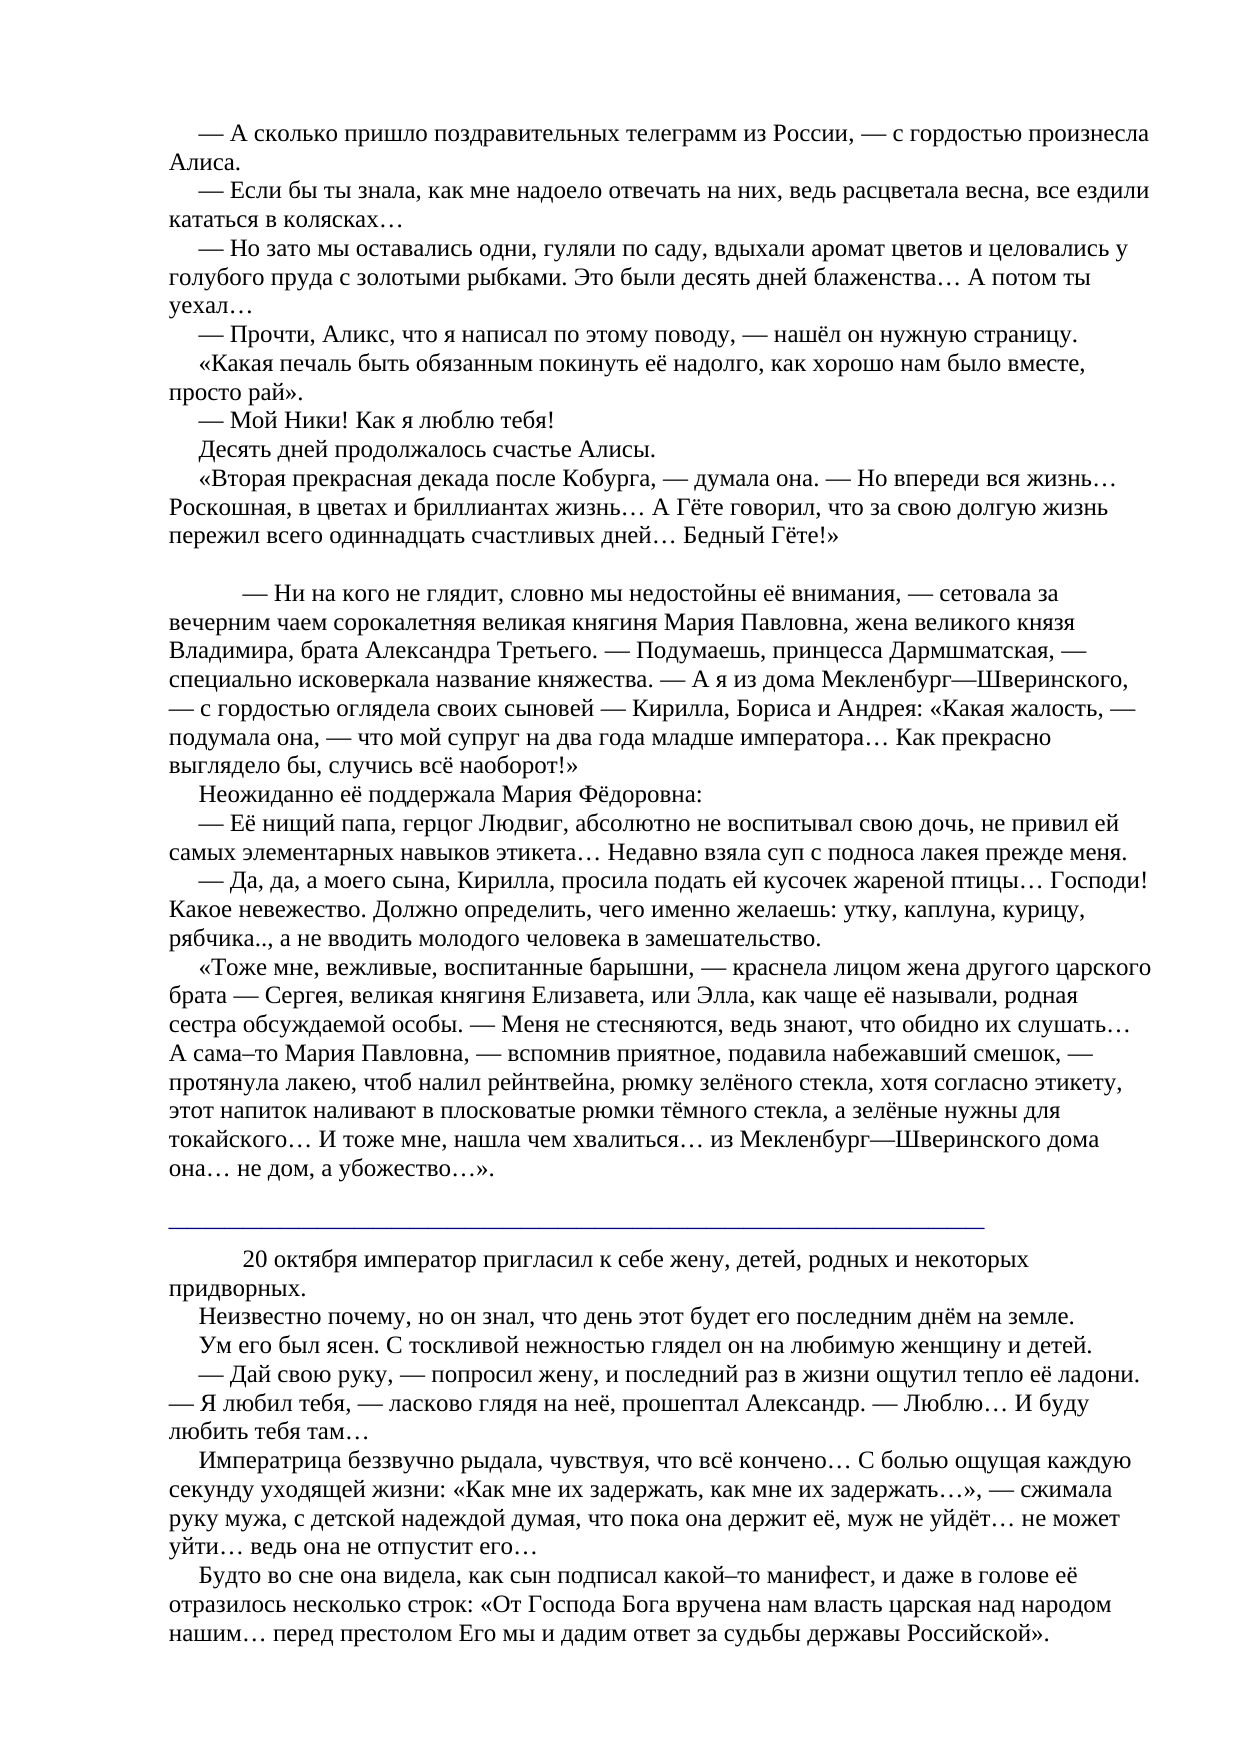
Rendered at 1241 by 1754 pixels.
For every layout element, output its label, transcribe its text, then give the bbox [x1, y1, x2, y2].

text Неожиданно её поддержала Мария Фёдоровна: [169, 779, 1152, 808]
text Будто во сне она видела, как сын подписал какой–то манифест, и даже в голове её отразилось несколько строк: «От Господа Бога вручена нам власть царская над народом нашим… перед престолом Его мы и дадим ответ за судьбы державы Российской». [169, 1560, 1152, 1646]
text — Её нищий папа, герцог Людвиг, абсолютно не воспитывал свою дочь, не привил ей самых элементарных навыков этикета… Недавно взяла суп с подноса лакея прежде меня. [169, 808, 1152, 866]
text «Вторая прекрасная декада после Кобурга, — думала она. — Но впереди вся жизнь… Роскошная, в цветах и бриллиантах жизнь… А Гёте говорил, что за свою долгую жизнь пережил всего одиннадцать счастливых дней… Бедный Гёте!» [169, 463, 1152, 549]
text «Какая печаль быть обязанным покинуть её надолго, как хорошо нам было вместе, просто рай». [169, 348, 1152, 406]
text — Мой Ники! Как я люблю тебя! [169, 406, 1152, 434]
text — Да, да, а моего сына, Кирилла, просила подать ей кусочек жареной птицы… Господи! Какое невежество. Должно определить, чего именно желаешь: утку, каплуна, курицу, рябчика.., а не вводить молодого человека в замешательство. [169, 866, 1152, 952]
text — Ни на кого не глядит, словно мы недостойны её внимания, — сетовала за вечерним чаем сорокалетняя великая княгиня Мария Павловна, жена великого князя Владимира, брата Александра Третьего. — Подумаешь, принцесса Дармшматская, — специально исковеркала название княжества. — А я из дома Мекленбург—Шверинского, — с гордостью оглядела своих сыновей — Кирилла, Бориса и Андрея: «Какая жалость, — подумала она, — что мой супруг на два года младше императора… Как прекрасно выглядело бы, случись всё наоборот!» [169, 578, 1152, 779]
text — Дай свою руку, — попросил жену, и последний раз в жизни ощутил тепло её ладони. — Я любил тебя, — ласково глядя на неё, прошептал Александр. — Люблю… И буду любить тебя там… [169, 1359, 1152, 1445]
text Ум его был ясен. С тоскливой нежностью глядел он на любимую женщину и детей. [169, 1330, 1152, 1359]
text — Если бы ты знала, как мне надоело отвечать на них, ведь расцветала весна, все ездили кататься в колясках… [169, 176, 1152, 233]
text Императрица беззвучно рыдала, чувствуя, что всё кончено… С болью ощущая каждую секунду уходящей жизни: «Как мне их задержать, как мне их задержать…», — сжимала руку мужа, с детской надеждой думая, что пока она держит её, муж не уйдёт… не может уйти… ведь она не отпустит его… [169, 1445, 1152, 1560]
subtitle ____________________________________________ [169, 1194, 1152, 1232]
text 20 октября император пригласил к себе жену, детей, родных и некоторых придворных. [169, 1244, 1152, 1301]
text Неизвестно почему, но он знал, что день этот будет его последним днём на земле. [169, 1301, 1152, 1330]
text — Прочти, Аликс, что я написал по этому поводу, — нашёл он нужную страницу. [169, 319, 1152, 348]
text — Но зато мы оставались одни, гуляли по саду, вдыхали аромат цветов и целовались у голубого пруда с золотыми рыбками. Это были десять дней блаженства… А потом ты уехал… [169, 233, 1152, 319]
text «Тоже мне, вежливые, воспитанные барышни, — краснела лицом жена другого царского брата — Сергея, великая княгиня Елизавета, или Элла, как чаще её называли, родная сестра обсуждаемой особы. — Меня не стесняются, ведь знают, что обидно их слушать… А сама–то Мария Павловна, — вспомнив приятное, подавила набежавший смешок, — протянула лакею, чтоб налил рейнтвейна, рюмку зелёного стекла, хотя согласно этикету, этот напиток наливают в плосковатые рюмки тёмного стекла, а зелёные нужны для токайского… И тоже мне, нашла чем хвалиться… из Мекленбург—Шверинского дома она… не дом, а убожество…». [169, 952, 1152, 1182]
text Десять дней продолжалось счастье Алисы. [169, 434, 1152, 463]
text — А сколько пришло поздравительных телеграмм из России, — с гордостью произнесла Алиса. [169, 118, 1152, 176]
